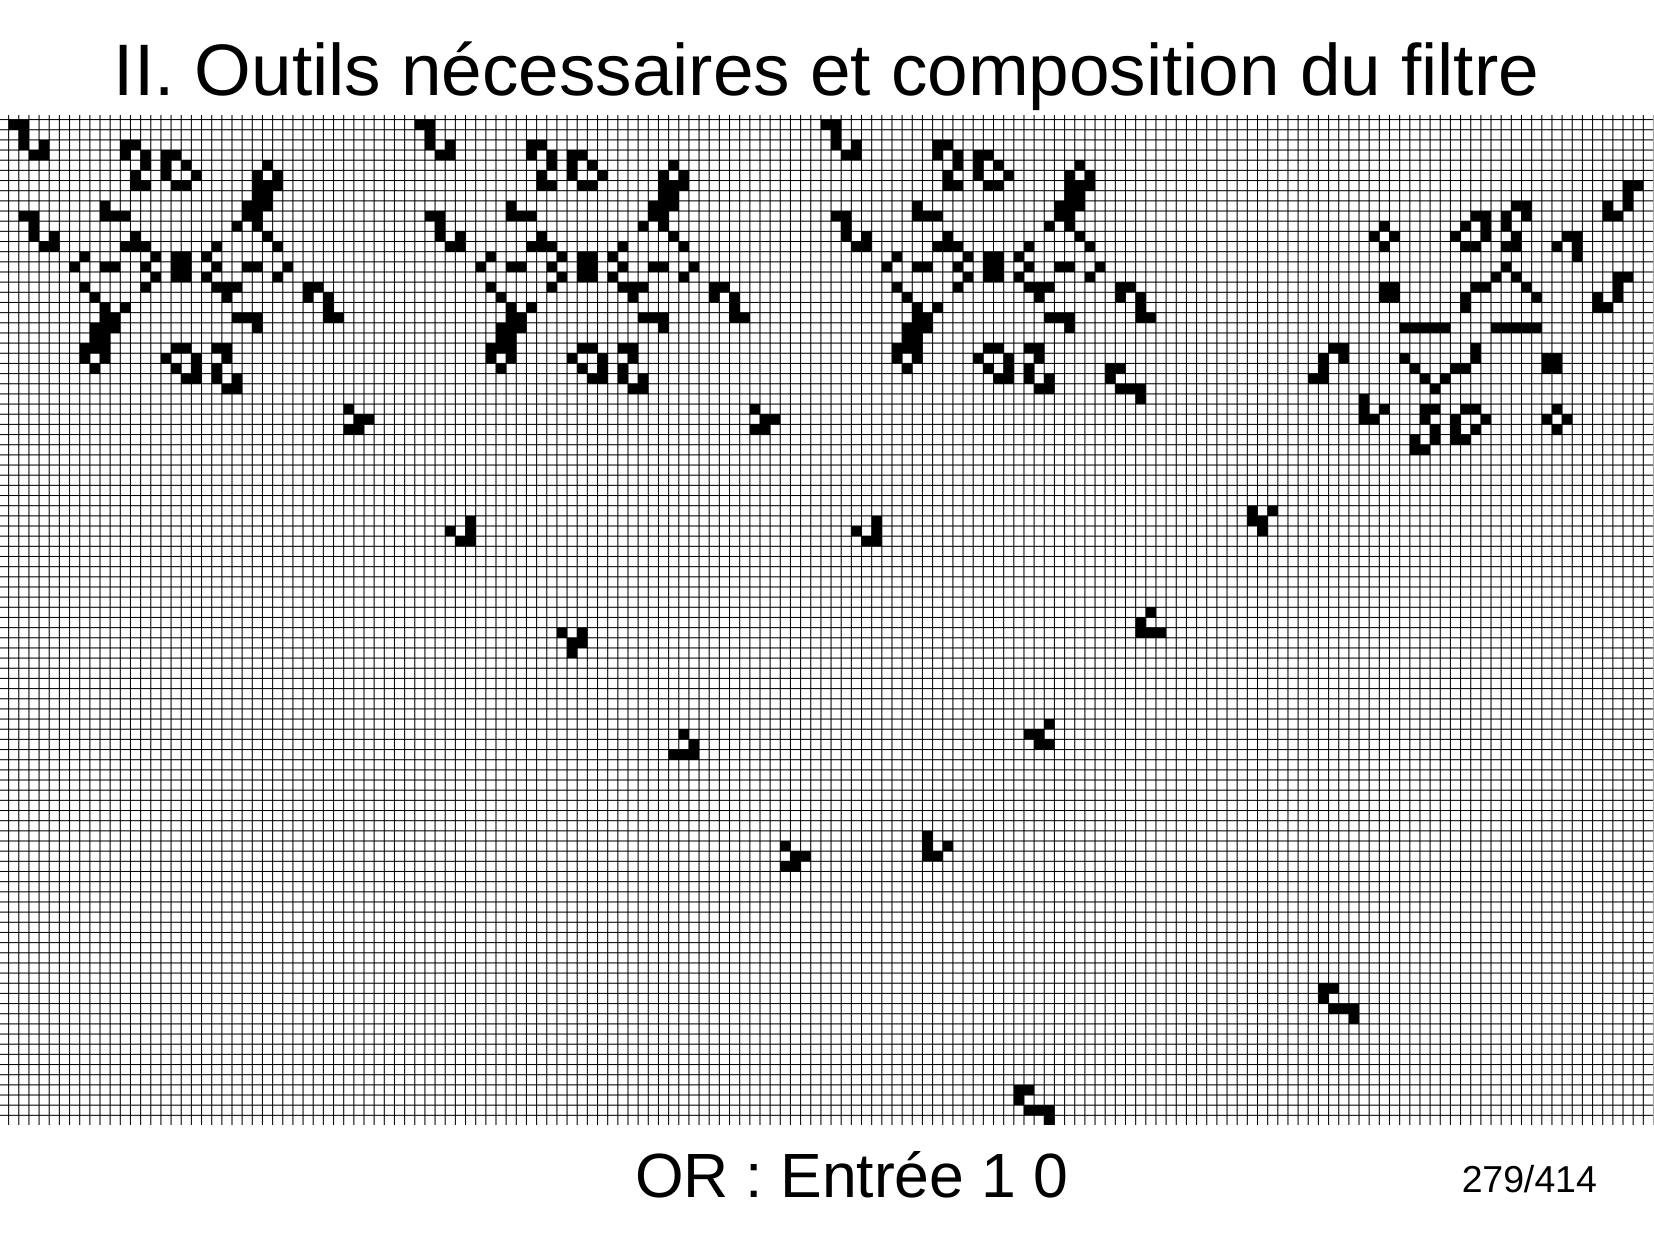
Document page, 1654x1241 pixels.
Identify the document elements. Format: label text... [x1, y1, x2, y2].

picture [0, 115, 1654, 1125]
text_box OR : Entrée 1 0 [620, 1133, 1084, 1219]
text_box <number>/414 [1447, 1151, 1654, 1209]
title II. Outils nécessaires et composition du filtre [82, 0, 1572, 174]
